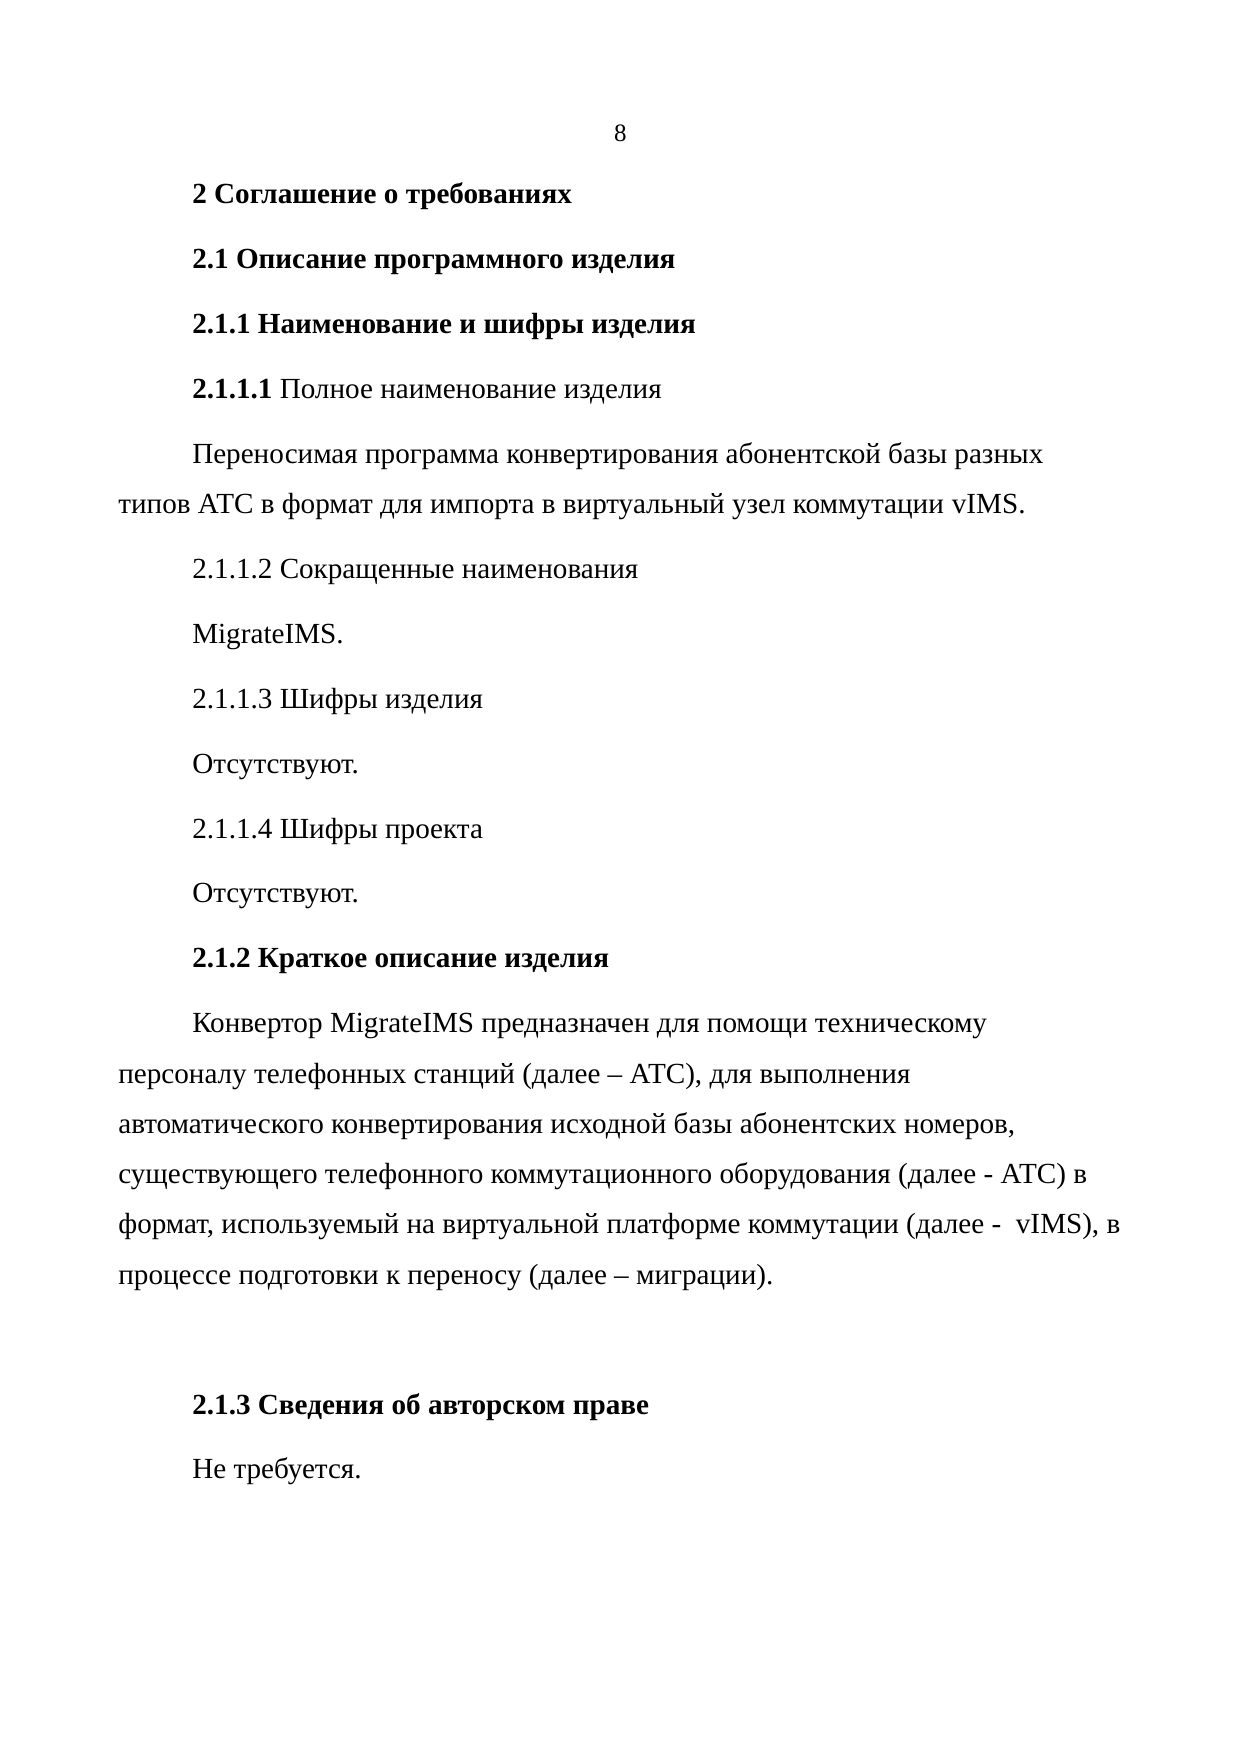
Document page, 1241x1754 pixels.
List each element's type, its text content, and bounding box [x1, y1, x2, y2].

text MigrateIMS. [118, 616, 1122, 649]
text 2.1.1.4 Шифры проекта [118, 811, 1122, 844]
text 2.1.1.2 Сокращенные наименования [118, 551, 1122, 585]
text 2.1 Описание программного изделия [118, 241, 1122, 275]
text 2.1.1.3 Шифры изделия [118, 681, 1122, 714]
text Отсутствуют. [118, 746, 1122, 779]
text 2 Соглашение о требованиях [118, 176, 1122, 210]
text 2.1.1 Наименование и шифры изделия [118, 306, 1122, 340]
text Переносимая программа конвертирования абонентской базы разных типов АТС в формат для импорта в виртуальный узел коммутации vIMS. [118, 436, 1122, 520]
text Не требуется. [118, 1452, 1122, 1485]
text Конвертор MigrateIMS предназначен для помощи техническому персоналу телефонных станций (далее – АТС), для выполнения автоматического конвертирования исходной базы абонентских номеров, существующего телефонного коммутационного оборудования (далее - АТС) в формат, используемый на виртуальной платформе коммутации (далее - vIMS), в процессе подготовки к переносу (далее – миграции). [118, 1005, 1122, 1291]
text Отсутствуют. [118, 876, 1122, 909]
text 2.1.1.1 Полное наименование изделия [118, 371, 1122, 404]
text 2.1.3 Сведения об авторском праве [118, 1387, 1122, 1420]
text 2.1.2 Краткое описание изделия [118, 941, 1122, 974]
